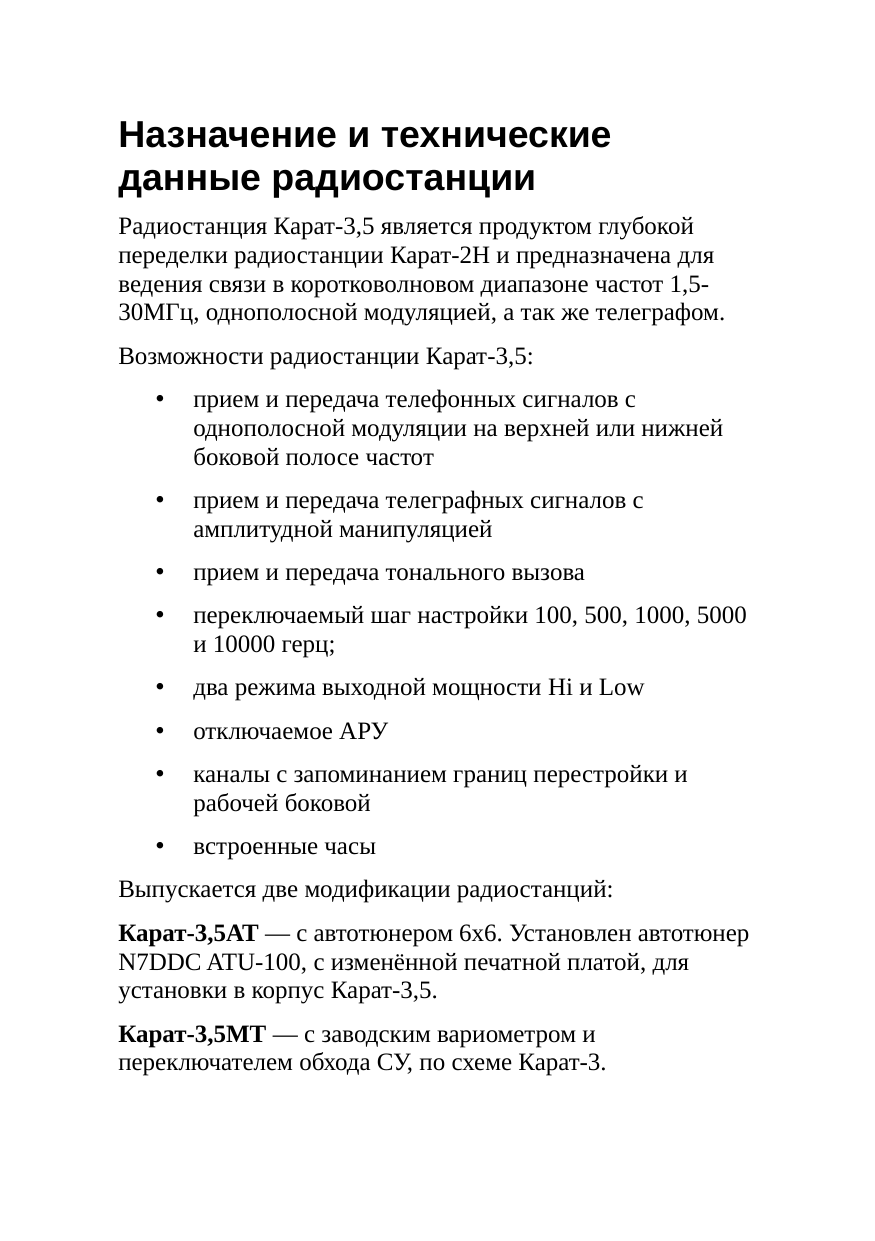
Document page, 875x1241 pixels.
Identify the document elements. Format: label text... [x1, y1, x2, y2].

text Карат-3,5АТ — с автотюнером 6х6. Установлен автотюнер N7DDC ATU-100, с изменённой печатной платой, для установки в корпус Карат-3,5. [118, 918, 756, 1004]
list встроенные часы [156, 831, 756, 860]
list отключаемое АРУ [156, 716, 756, 744]
list прием и передача тонального вызова [156, 557, 756, 586]
list прием и передача телеграфных сигналов с амплитудной манипуляцией [156, 485, 756, 542]
text Возможности радиостанции Карат-3,5: [118, 341, 756, 369]
list переключаемый шаг настройки 100, 500, 1000, 5000 и 10000 герц; [156, 600, 756, 658]
list прием и передача телефонных сигналов с однополосной модуляции на верхней или нижней боковой полосе частот [156, 384, 756, 470]
subtitle Назначение и технические данные радиостанции [118, 112, 756, 199]
text Карат-3,5МТ — с заводским вариометром и переключателем обхода СУ, по схеме Карат-3. [118, 1019, 756, 1076]
list каналы с запоминанием границ перестройки и рабочей боковой [156, 759, 756, 817]
text Выпускается две модификации радиостанций: [118, 874, 756, 903]
text Радиостанция Карат-3,5 является продуктом глубокой переделки радиостанции Карат-2Н и предназначена для ведения связи в коротковолновом диапазоне частот 1,5-30МГц, однополосной модуляцией, а так же телеграфом. [118, 211, 756, 326]
list два режима выходной мощности Hi и Low [156, 672, 756, 701]
